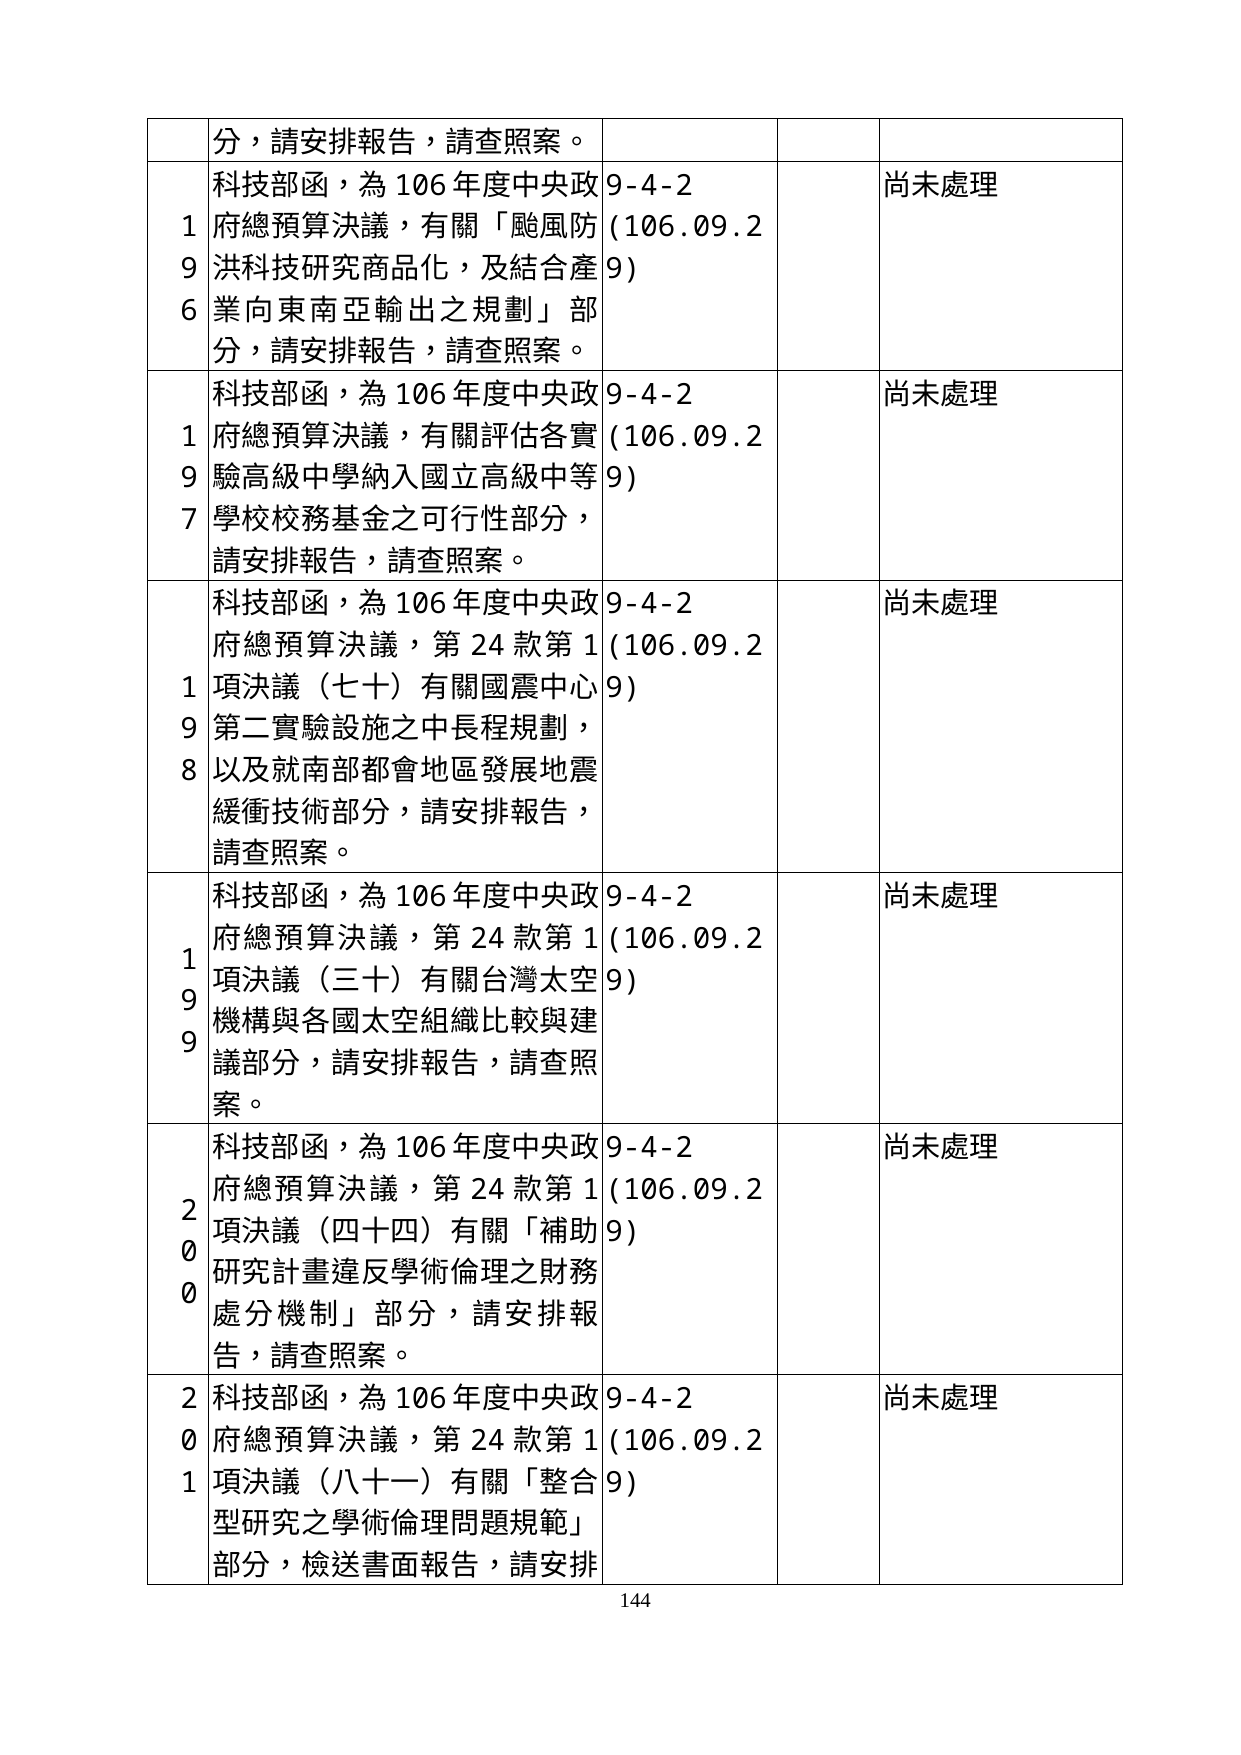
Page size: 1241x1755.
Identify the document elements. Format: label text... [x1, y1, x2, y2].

table_cell 分，請安排報告，請查照案。 [209, 119, 602, 161]
table_cell [148, 873, 208, 1123]
table_cell 尚未處理 [880, 371, 1122, 579]
table_cell [778, 1124, 879, 1374]
table_cell [148, 1124, 208, 1374]
table_cell 9-4-2 (106.09.29) [603, 1124, 777, 1374]
table_cell 9-4-2 (106.09.29) [603, 873, 777, 1123]
table_cell 科技部函，為106年度中央政府總預算決議，有關「颱風防洪科技研究商品化，及結合產業向東南亞輸出之規劃」部分，請安排報告，請查照案。 [209, 162, 602, 370]
table_cell [778, 119, 879, 161]
table_cell 科技部函，為106年度中央政府總預算決議，有關評估各實驗高級中學納入國立高級中等學校校務基金之可行性部分，請安排報告，請查照案。 [209, 371, 602, 579]
table_cell 尚未處理 [880, 581, 1122, 872]
table_cell [778, 581, 879, 872]
table_cell 尚未處理 [880, 873, 1122, 1123]
table_cell 尚未處理 [880, 1124, 1122, 1374]
table_cell 9-4-2 (106.09.29) [603, 371, 777, 579]
table_cell [880, 119, 1122, 161]
table_cell 尚未處理 [880, 1375, 1122, 1584]
table_cell [778, 873, 879, 1123]
table_cell [148, 1375, 208, 1584]
table_cell [148, 371, 208, 579]
table_cell [778, 371, 879, 579]
table_cell [148, 119, 208, 161]
table_cell 科技部函，為106年度中央政府總預算決議，第24款第1項決議（八十一）有關「整合型研究之學術倫理問題規範」部分，檢送書面報告，請安排 [209, 1375, 602, 1584]
table_cell [148, 581, 208, 872]
table_cell 尚未處理 [880, 162, 1122, 370]
table_cell 科技部函，為106年度中央政府總預算決議，第24款第1項決議（四十四）有關「補助研究計畫違反學術倫理之財務處分機制」部分，請安排報告，請查照案。 [209, 1124, 602, 1374]
table_cell 9-4-2 (106.09.29) [603, 581, 777, 872]
table_cell 科技部函，為106年度中央政府總預算決議，第24款第1項決議（三十）有關台灣太空機構與各國太空組織比較與建議部分，請安排報告，請查照案。 [209, 873, 602, 1123]
table_cell [778, 1375, 879, 1584]
table_cell [148, 162, 208, 370]
table_cell [778, 162, 879, 370]
table_cell 科技部函，為106年度中央政府總預算決議，第24款第1項決議（七十）有關國震中心第二實驗設施之中長程規劃，以及就南部都會地區發展地震緩衝技術部分，請安排報告，請查照案。 [209, 581, 602, 872]
table_cell 9-4-2 (106.09.29) [603, 162, 777, 370]
table_cell 9-4-2 (106.09.29) [603, 1375, 777, 1584]
table_cell [603, 119, 777, 161]
